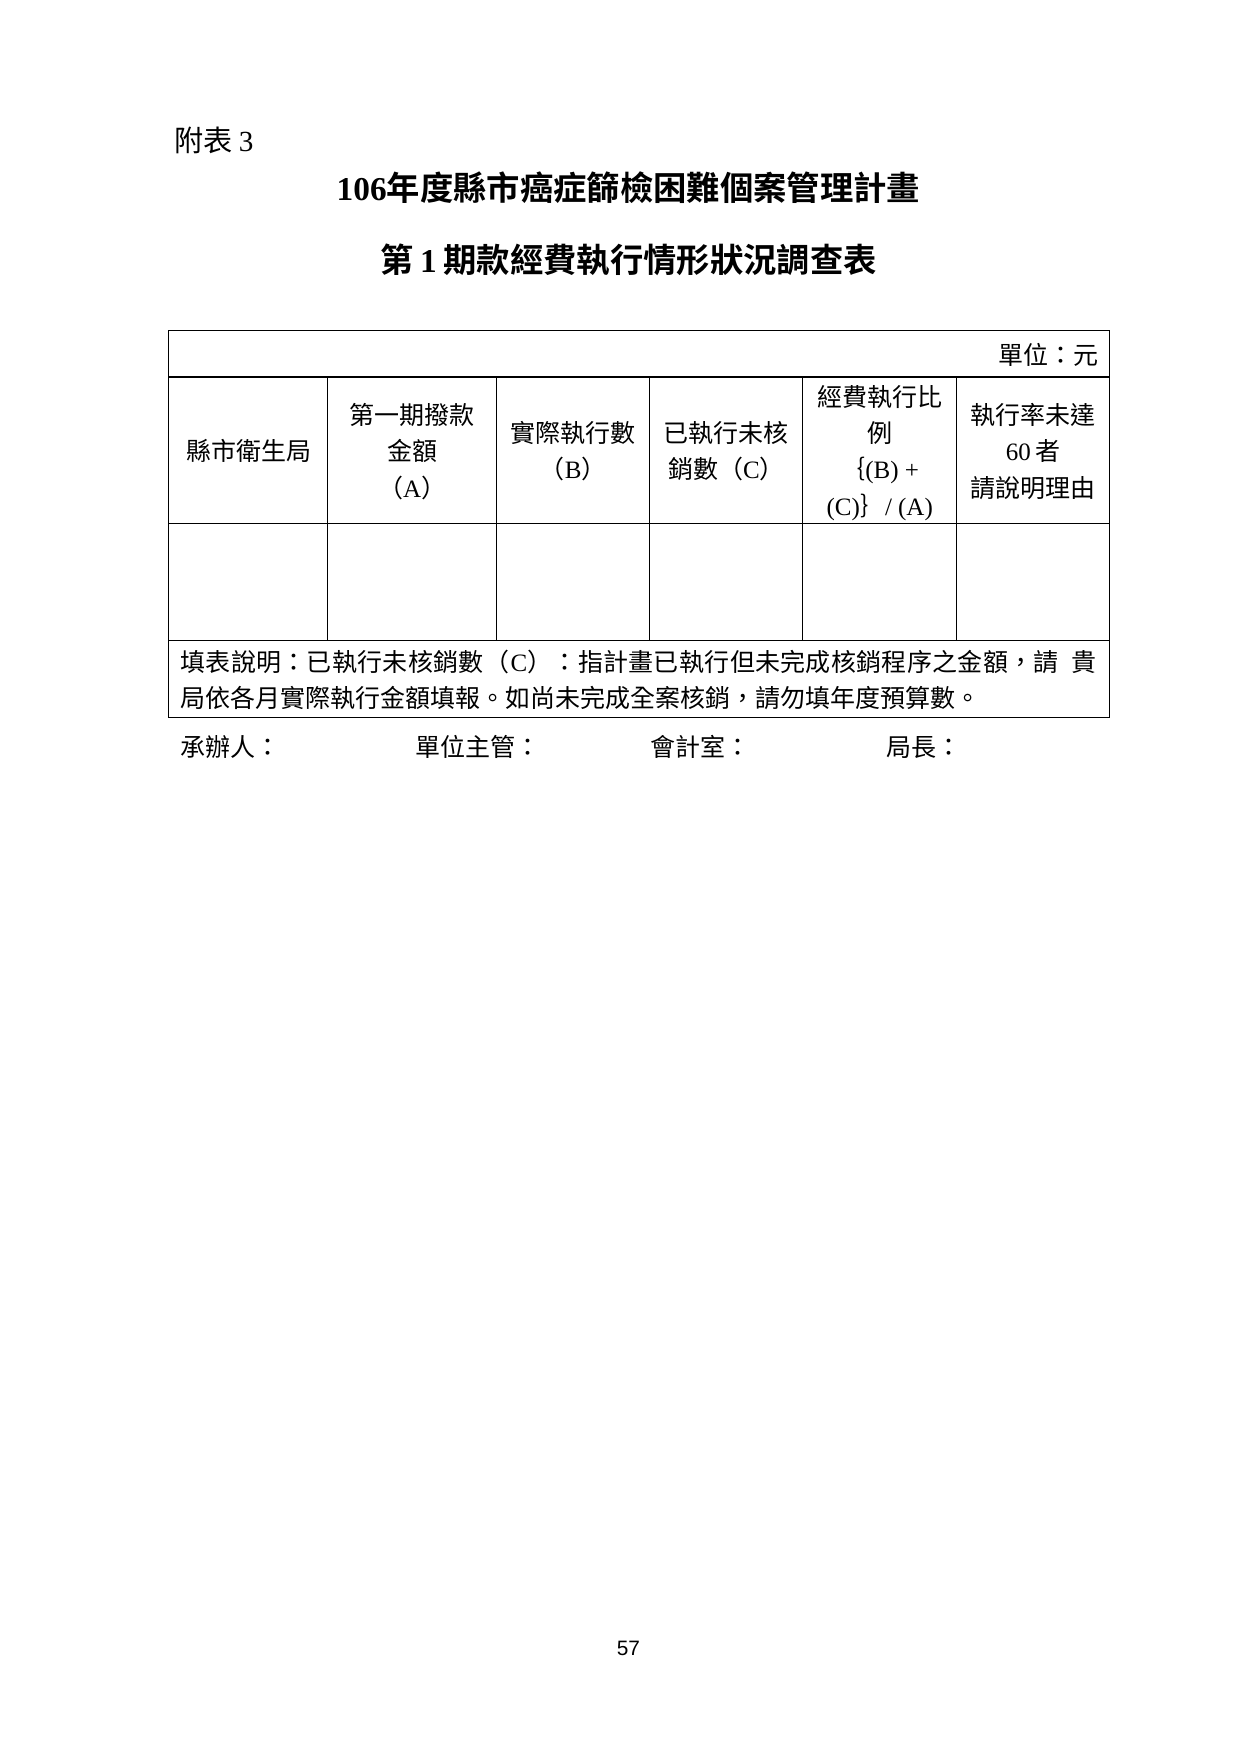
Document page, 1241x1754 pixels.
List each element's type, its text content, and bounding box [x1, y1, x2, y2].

table_cell 填表說明：已執行未核銷數（C）：指計畫已執行但未完成核銷程序之金額，請 貴局依各月實際執行金額填報。如尚未完成全案核銷，請勿填年度預算數。 [169, 641, 1109, 717]
text 第1期款經費執行情形狀況調查表 [169, 233, 1087, 282]
table_cell 承辦人： [169, 718, 404, 773]
table_cell [650, 524, 802, 639]
table_cell 會計室： [639, 718, 874, 773]
table_cell [957, 524, 1109, 639]
table_cell 局長： [875, 718, 1110, 773]
table_cell 經費執行比例 ｛(B) + (C)｝/ (A) [803, 378, 956, 522]
table_cell [169, 524, 327, 639]
table_cell 縣市衛生局 [169, 378, 327, 522]
table_header 單位：元 [169, 331, 1109, 376]
text 附表3 [174, 118, 271, 160]
table_cell 第一期撥款金額 （A） [328, 378, 496, 522]
table_cell 單位主管： [404, 718, 639, 773]
table_cell [328, 524, 496, 639]
table_cell [497, 524, 649, 639]
table_cell 已執行未核銷數（C） [650, 378, 802, 522]
table_cell 實際執行數 （B） [497, 378, 649, 522]
table_cell [803, 524, 956, 639]
text 106年度縣市癌症篩檢困難個案管理計畫 [159, 110, 1087, 209]
table_cell 執行率未達60者 請說明理由 [957, 378, 1109, 522]
